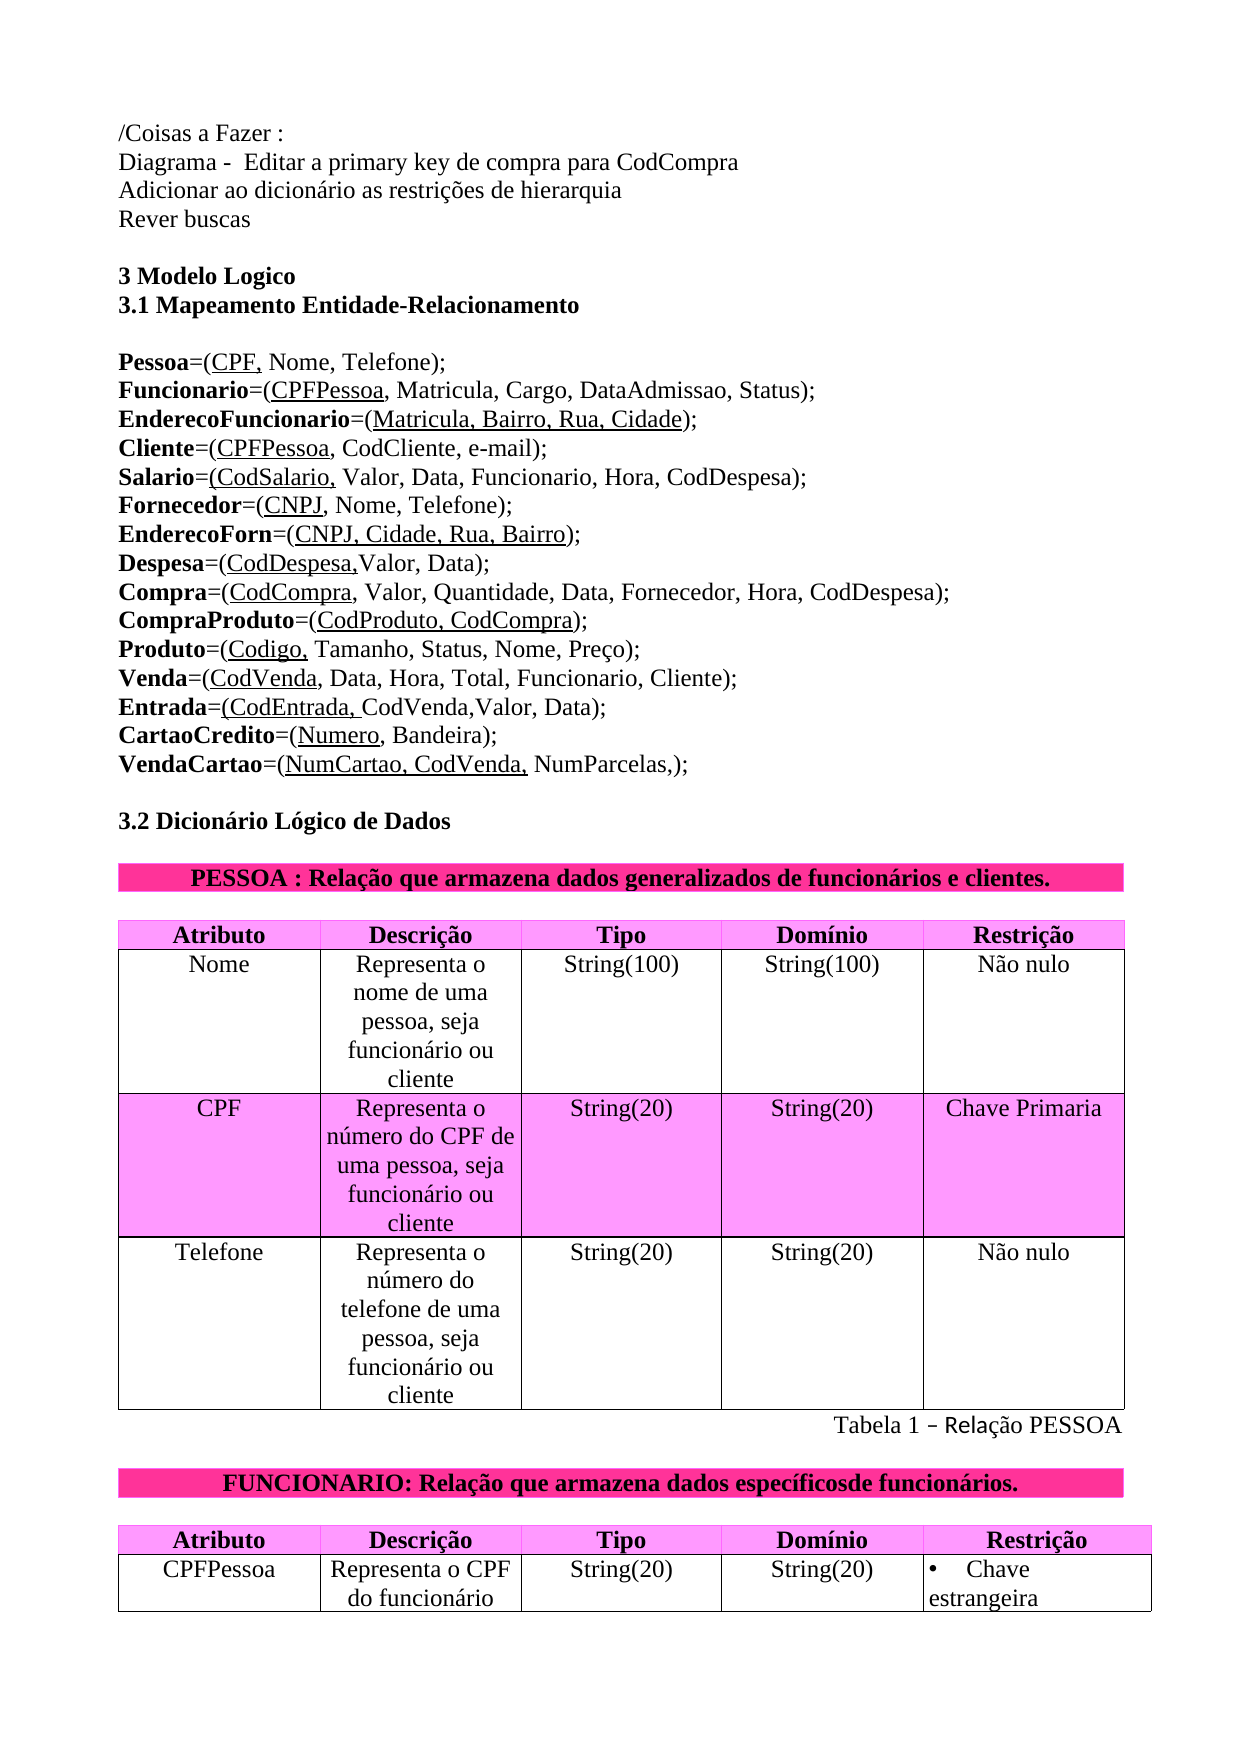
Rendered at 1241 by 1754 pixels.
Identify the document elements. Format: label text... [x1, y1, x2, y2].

table_header FUNCIONARIO: Relação que armazena dados específicosde funcionários. [119, 1469, 1123, 1497]
table_cell String(20) [522, 1555, 721, 1611]
text /Coisas a Fazer : [118, 118, 1122, 147]
text 3.2 Dicionário Lógico de Dados [118, 806, 1122, 835]
table_header Tipo [522, 921, 721, 949]
text Despesa=(CodDespesa,Valor, Data); [118, 548, 1122, 577]
table_header Domínio [722, 921, 923, 949]
text Produto=(Codigo, Tamanho, Status, Nome, Preço); [118, 634, 1122, 663]
table_header Domínio [722, 1526, 923, 1554]
table_cell String(20) [522, 1094, 721, 1236]
text CartaoCredito=(Numero, Bandeira); [118, 720, 1122, 749]
table_header Descrição [321, 1526, 521, 1554]
table_cell String(20) [522, 1238, 721, 1409]
table_cell Telefone [119, 1238, 320, 1409]
text Fornecedor=(CNPJ, Nome, Telefone); [118, 490, 1122, 519]
table_header Atributo [119, 921, 320, 949]
text EnderecoFuncionario=(Matricula, Bairro, Rua, Cidade); [118, 404, 1122, 433]
text CompraProduto=(CodProduto, CodCompra); [118, 605, 1122, 634]
text Entrada=(CodEntrada, CodVenda,Valor, Data); [118, 692, 1122, 720]
table_cell String(20) [722, 1555, 923, 1611]
table_header Tipo [522, 1526, 721, 1554]
table_cell Representa o número do CPF de uma pessoa, seja funcionário ou cliente [321, 1094, 521, 1236]
text Venda=(CodVenda, Data, Hora, Total, Funcionario, Cliente); [118, 663, 1122, 692]
table_cell String(20) [722, 1238, 923, 1409]
table_cell Não nulo [924, 1238, 1124, 1409]
text 3 Modelo Logico [118, 261, 1122, 290]
text VendaCartao=(NumCartao, CodVenda, NumParcelas,); [118, 749, 1122, 778]
table_cell Representa o número do telefone de uma pessoa, seja funcionário ou cliente [321, 1238, 521, 1409]
table_cell Chave estrangeira [924, 1555, 1151, 1611]
text Funcionario=(CPFPessoa, Matricula, Cargo, DataAdmissao, Status); [118, 375, 1122, 404]
table_header Restrição [924, 1526, 1151, 1554]
table_header Restrição [924, 921, 1124, 949]
text Cliente=(CPFPessoa, CodCliente, e-mail); [118, 433, 1122, 462]
table_cell Representa o nome de uma pessoa, seja funcionário ou cliente [321, 950, 521, 1093]
text EnderecoForn=(CNPJ, Cidade, Rua, Bairro); [118, 519, 1122, 548]
table_cell Chave Primaria [924, 1094, 1124, 1236]
text Pessoa=(CPF, Nome, Telefone); [118, 347, 1122, 375]
table_header PESSOA : Relação que armazena dados generalizados de funcionários e clientes. [119, 864, 1123, 891]
text Compra=(CodCompra, Valor, Quantidade, Data, Fornecedor, Hora, CodDespesa); [118, 577, 1122, 605]
table_cell Nome [119, 950, 320, 1093]
text Salario=(CodSalario, Valor, Data, Funcionario, Hora, CodDespesa); [118, 462, 1122, 490]
table_cell CPF [119, 1094, 320, 1236]
table_cell String(100) [722, 950, 923, 1093]
text Adicionar ao dicionário as restrições de hierarquia [118, 176, 1122, 204]
table_cell Não nulo [924, 950, 1124, 1093]
table_cell Representa o CPF do funcionário [321, 1555, 521, 1611]
text Rever buscas [118, 204, 1122, 233]
text Diagrama - Editar a primary key de compra para CodCompra [118, 147, 1122, 176]
text Tabela 1 – Relação PESSOA [118, 1410, 1122, 1440]
table_cell String(100) [522, 950, 721, 1093]
table_header Descrição [321, 921, 521, 949]
text 3.1 Mapeamento Entidade-Relacionamento [118, 290, 1122, 319]
table_cell String(20) [722, 1094, 923, 1236]
table_cell CPFPessoa [119, 1555, 320, 1611]
table_header Atributo [119, 1526, 320, 1554]
